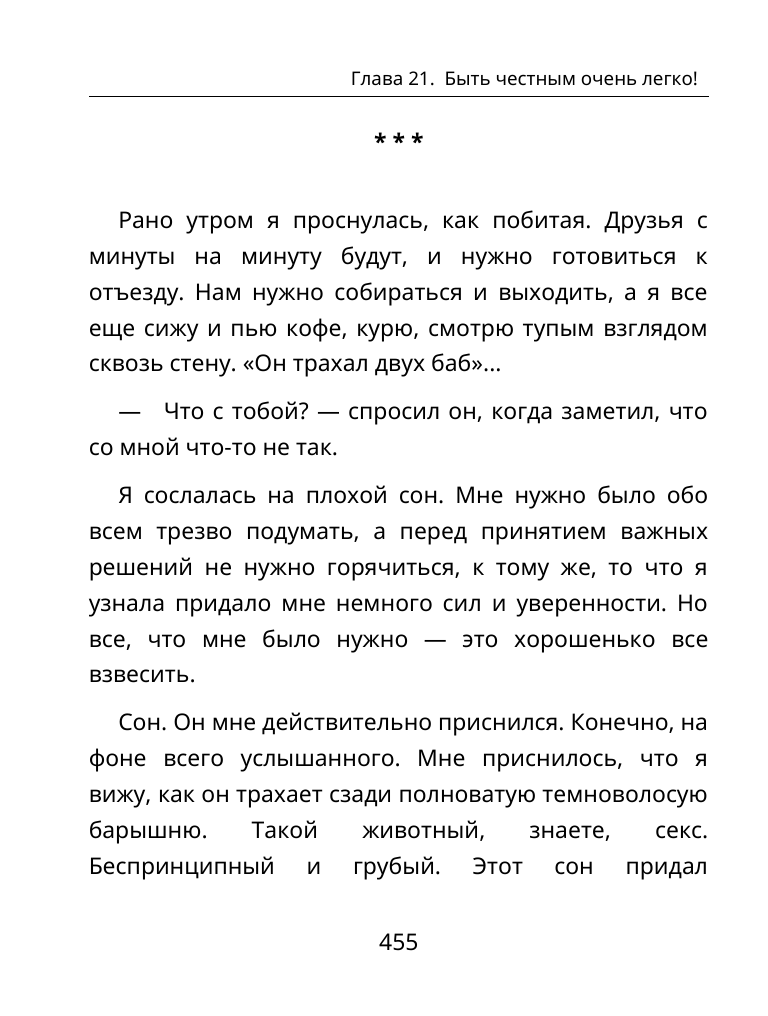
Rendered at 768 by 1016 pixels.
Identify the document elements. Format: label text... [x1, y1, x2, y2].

text Я сослалась на плохой сон. Мне нужно было обо всем трезво подумать, а перед принятием важных решений не нужно горячиться, к тому же, то что я узнала придало мне немного сил и уверенности. Но все, что мне было нужно — это хорошенько все взвесить. [88, 479, 709, 690]
text Сон. Он мне действительно приснился. Конечно, на фоне всего услышанного. Мне приснилось, что я вижу, как он трахает сзади полноватую темноволосую барышню. Такой животный, знаете, секс. Беспринципный и грубый. Этот сон придал [88, 706, 709, 881]
text Рано утром я проснулась, как побитая. Друзья с минуты на минуту будут, и нужно готовиться к отъезду. Нам нужно собираться и выходить, а я все еще сижу и пью кофе, курю, смотрю тупым взглядом сквозь стену. «Он трахал двух баб»... [88, 204, 709, 379]
list Что с тобой? — спросил он, когда заметил, что со мной что-то не так. [88, 395, 709, 462]
subtitle * * * [88, 126, 709, 157]
